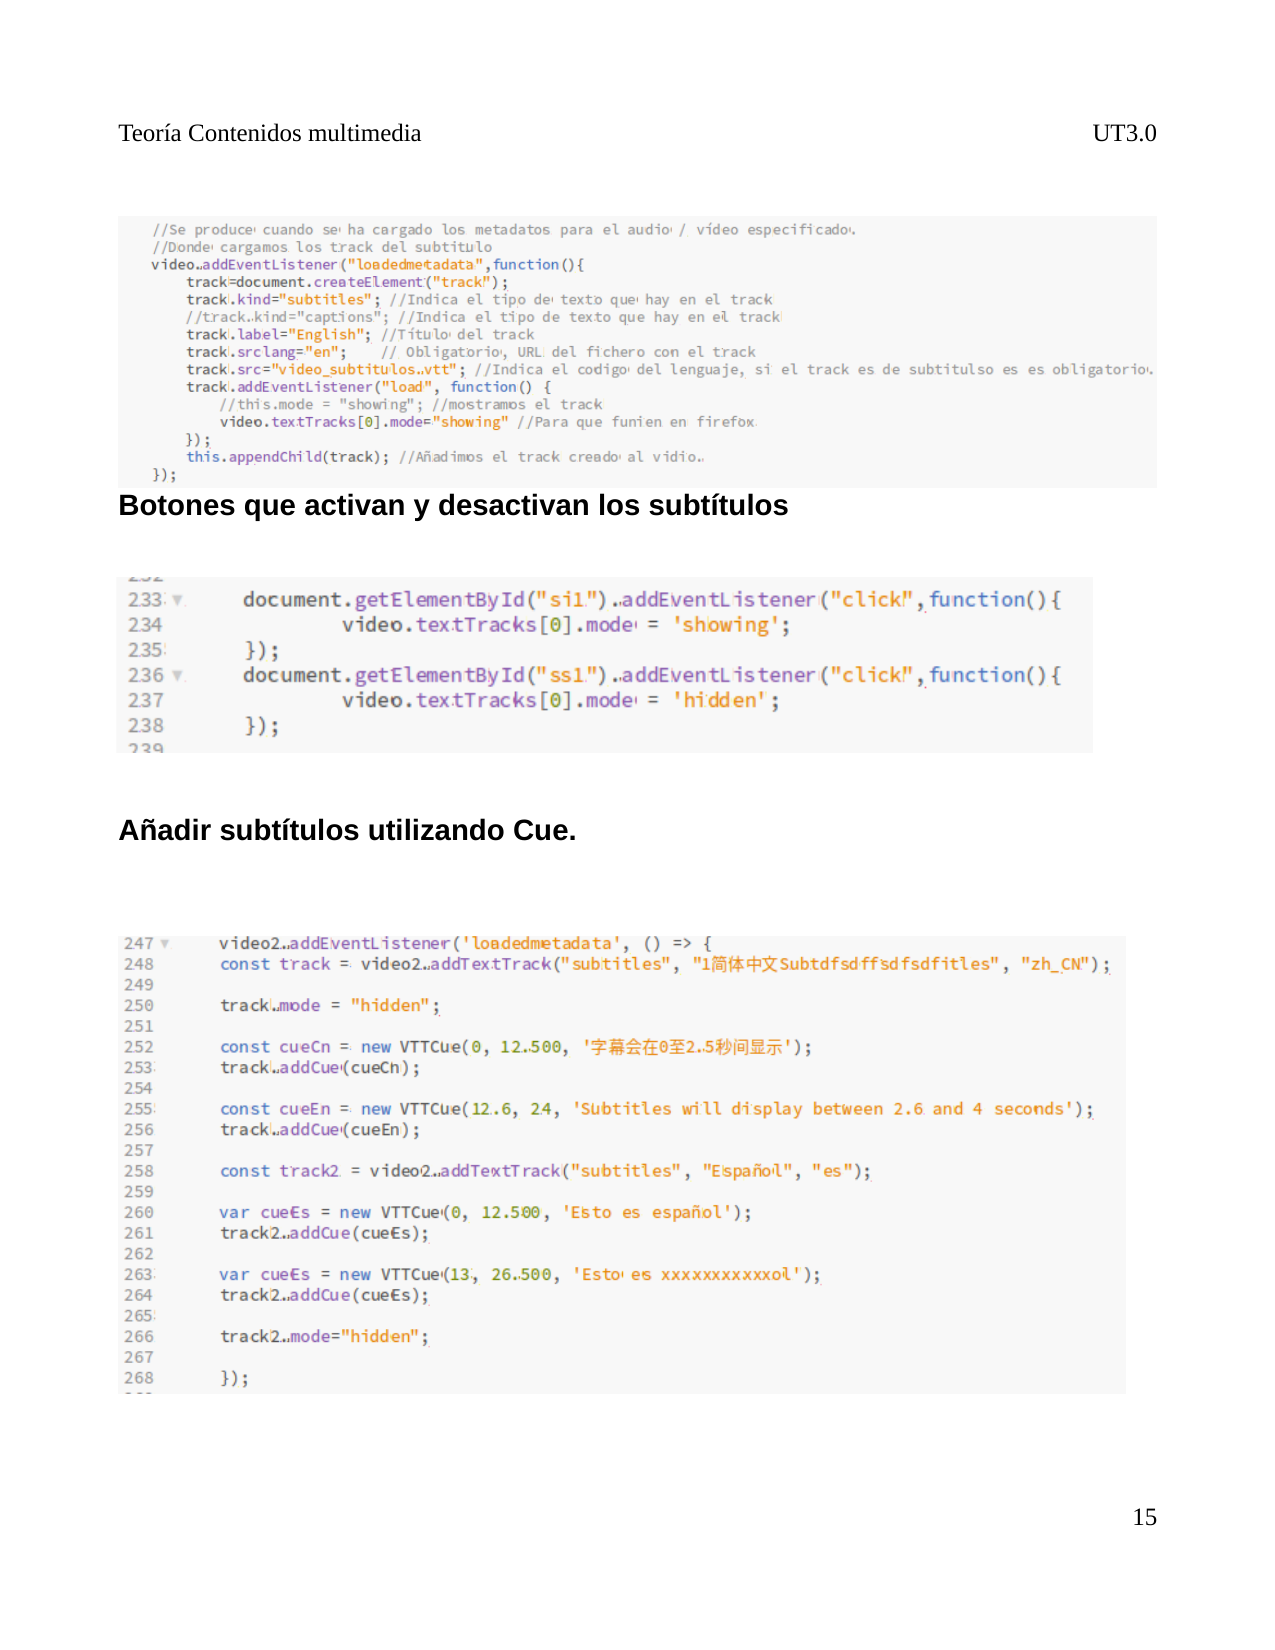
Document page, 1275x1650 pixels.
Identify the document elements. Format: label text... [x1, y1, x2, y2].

picture [118, 216, 1157, 488]
subtitle Botones que activan y desactivan los subtítulos [118, 488, 1157, 521]
picture [118, 936, 1126, 1394]
picture [116, 577, 1093, 753]
subtitle Añadir subtítulos utilizando Cue. [118, 813, 1157, 847]
